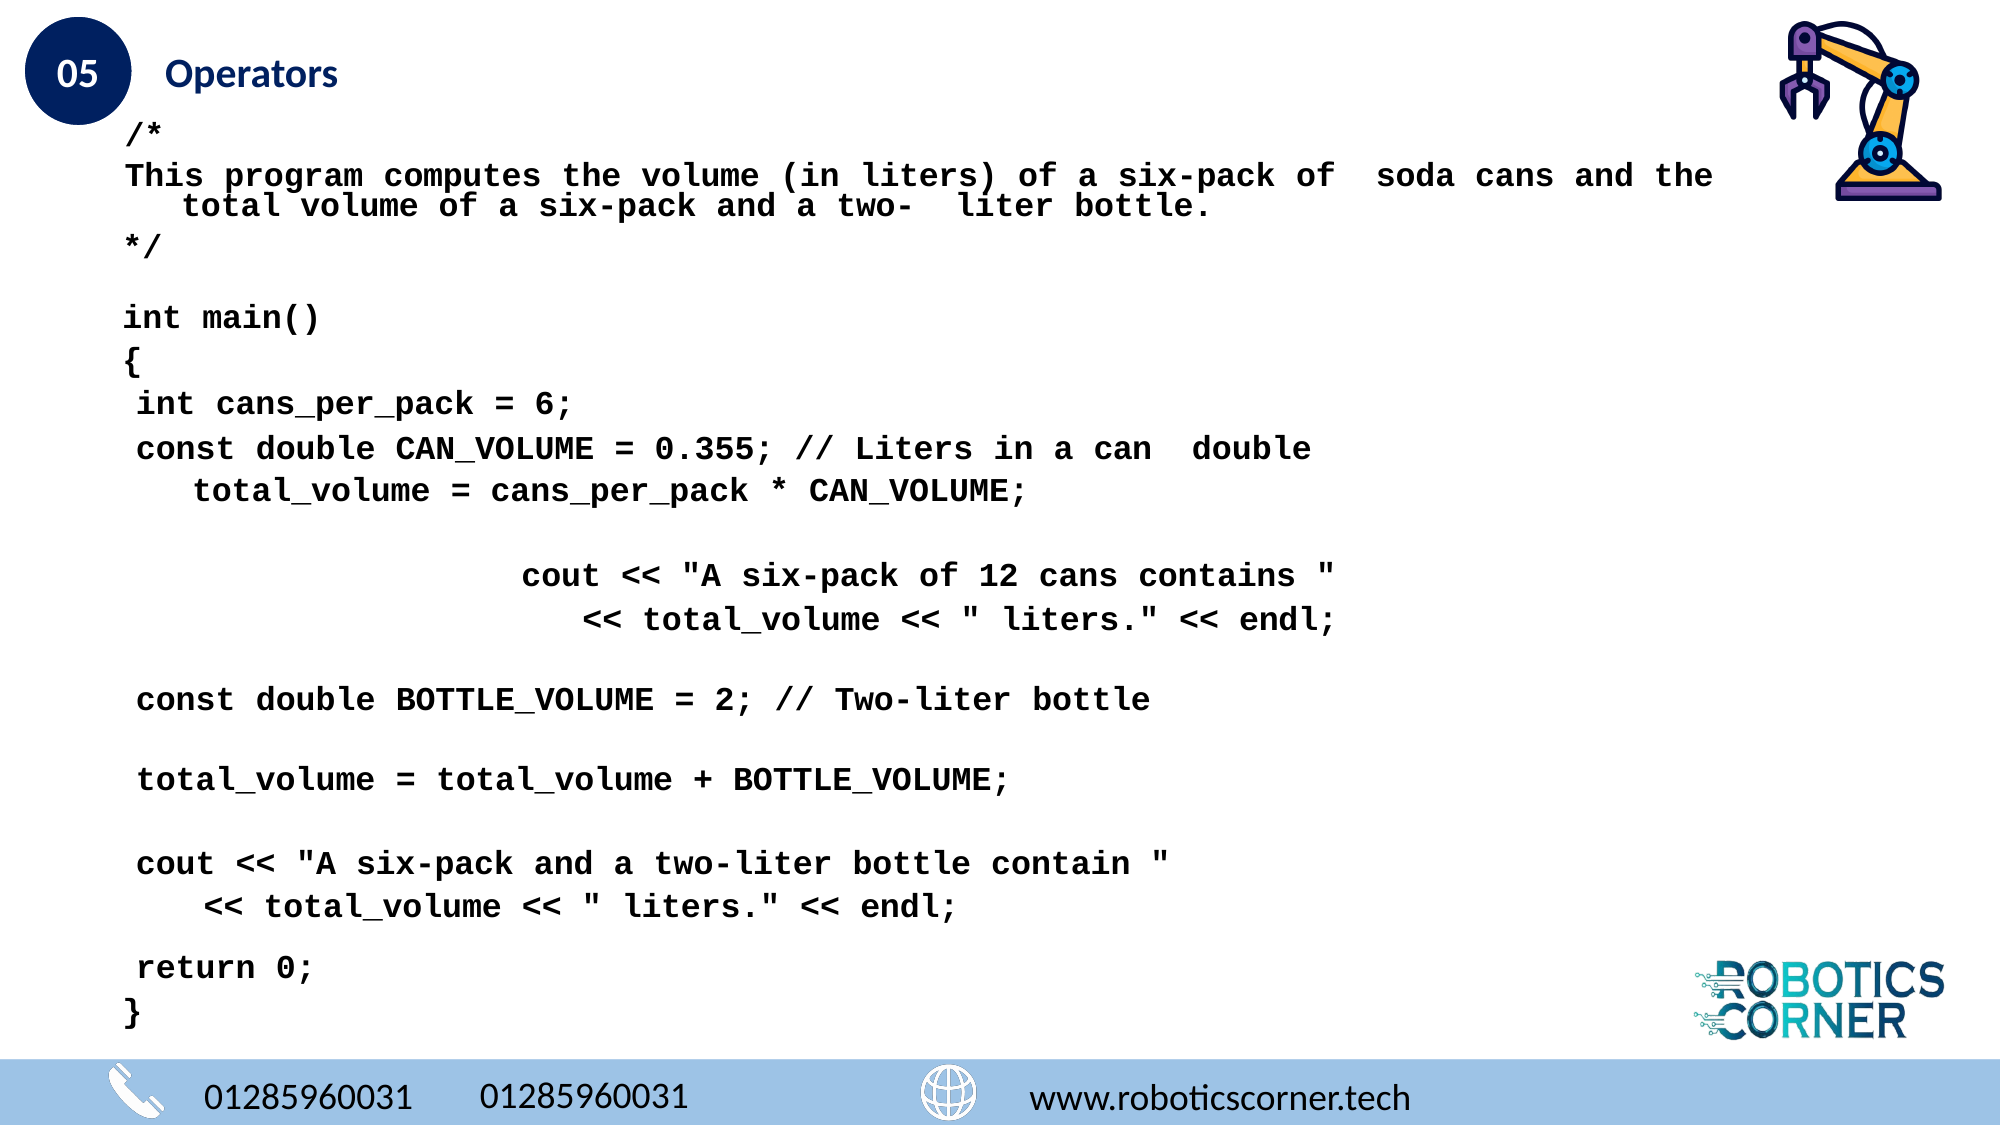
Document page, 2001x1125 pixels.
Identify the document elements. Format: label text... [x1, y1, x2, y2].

text_box [981, 1059, 2000, 1125]
picture [1680, 859, 1953, 1059]
text_box Operators [150, 38, 697, 103]
text_box /* This program computes the volume (in liters) of a six-pack of soda cans and the total volume of a six-pack and a two- liter bottle. */ int main() { int cans_per_pack = 6; const double CAN_VOLUME = 0.355; // Liters in a can double total_volume = cans_per_pack * CAN_VOLUME; cout << "A six-pack of 12 cans contains " << total_volume << " liters." << endl; const double BOTTLE_VOLUME = 2; // Two-liter bottle total_volume = total_volume + BOTTLE_VOLUME; cout << "A six-pack and a two-liter bottle contain " << total_volume << " liters." << endl; return 0; } [122, 106, 1718, 1030]
text_box 05 [22, 14, 134, 128]
text_box 01285960031 [465, 1063, 811, 1124]
text_box 01285960031 [189, 1064, 495, 1125]
text_box [0, 1059, 915, 1125]
picture [915, 1059, 981, 1125]
picture [1771, 21, 1950, 201]
picture [103, 1057, 170, 1124]
text_box www.roboticscorner.tech [1014, 1065, 1531, 1125]
